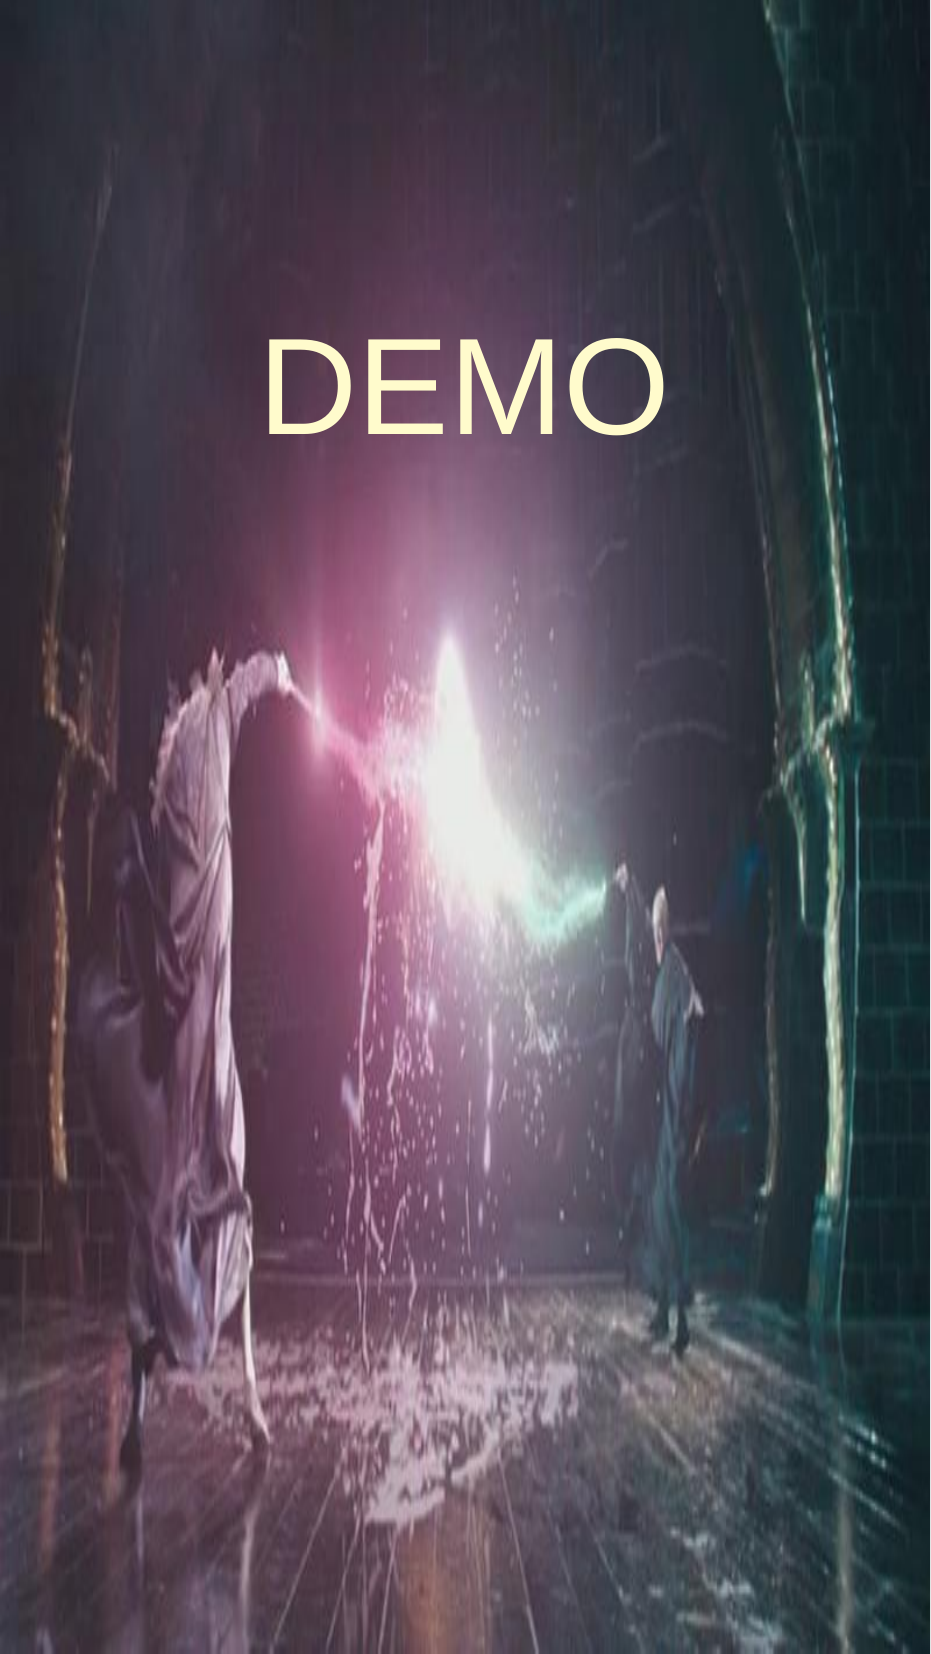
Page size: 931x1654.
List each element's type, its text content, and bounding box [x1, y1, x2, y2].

picture [0, 0, 931, 1654]
title DEMO [46, 248, 884, 525]
